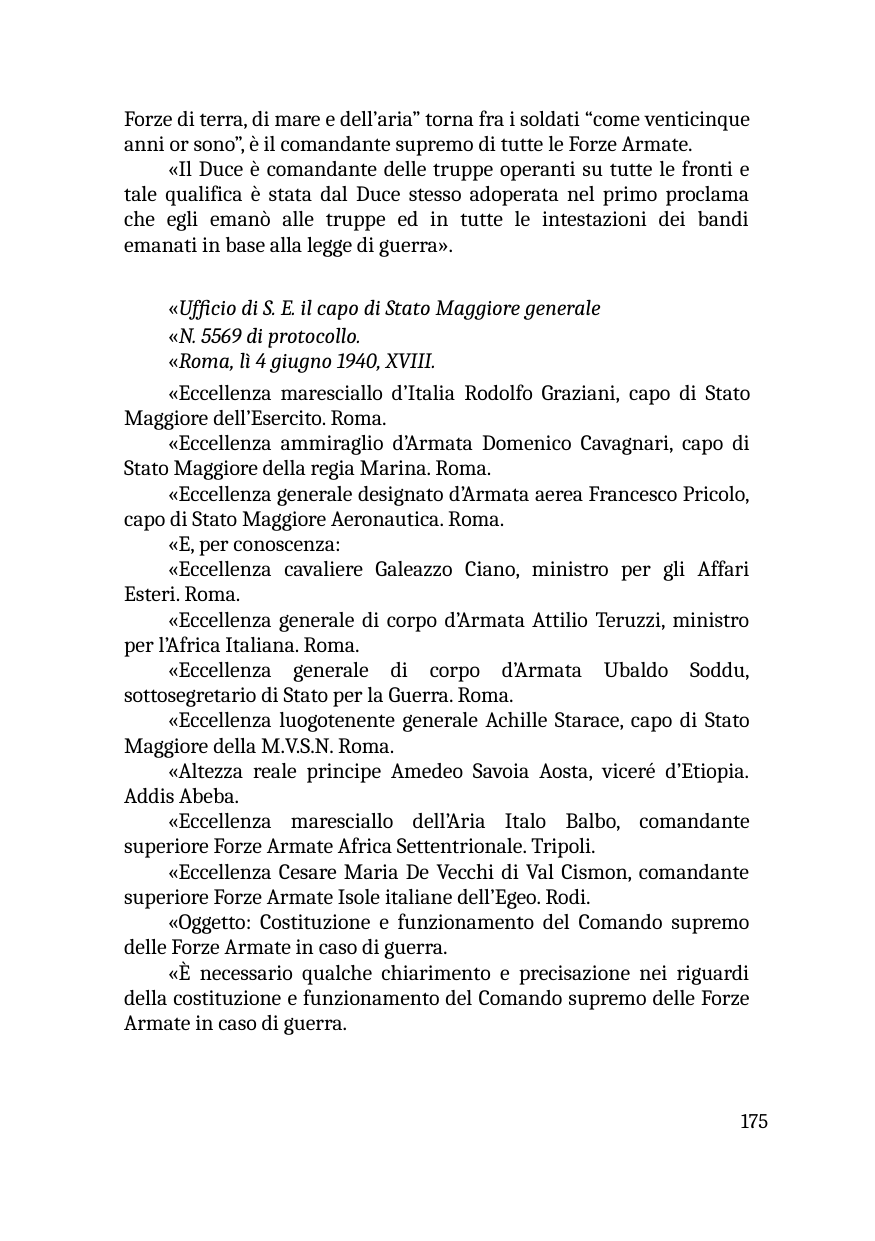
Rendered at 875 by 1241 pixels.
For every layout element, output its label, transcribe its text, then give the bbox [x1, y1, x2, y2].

text «Altezza reale principe Amedeo Savoia Aosta, viceré d’Etiopia. Addis Abeba. [124, 758, 750, 809]
text «Eccellenza luogotenente generale Achille Starace, capo di Stato Maggiore della M.V.S.N. Roma. [124, 708, 750, 758]
text «Eccellenza ammiraglio d’Armata Domenico Cavagnari, capo di Stato Maggiore della regia Marina. Roma. [124, 431, 750, 481]
text «Eccellenza maresciallo dell’Aria Italo Balbo, comandante superiore Forze Armate Africa Settentrionale. Tripoli. [124, 809, 750, 859]
text «Il Duce è comandante delle truppe operanti su tutte le fronti e tale qualifica è stata dal Duce stesso adoperata nel primo proclama che egli emanò alle truppe ed in tutte le intestazioni dei bandi emanati in base alla legge di guerra». [124, 157, 750, 257]
text «Eccellenza generale di corpo d’Armata Ubaldo Soddu, sottosegretario di Stato per la Guerra. Roma. [124, 658, 750, 708]
text «Eccellenza generale di corpo d’Armata Attilio Teruzzi, ministro per l’Africa Italiana. Roma. [124, 607, 750, 658]
text «N. 5569 di protocollo. [124, 324, 750, 349]
text «È necessario qualche chiarimento e precisazione nei riguardi della costituzione e funzionamento del Comando supremo delle Forze Armate in caso di guerra. [124, 960, 750, 1036]
text Forze di terra, di mare e dell’aria” torna fra i soldati “come venticinque anni or sono”, è il comandante supremo di tutte le Forze Armate. [124, 106, 750, 157]
text «Eccellenza maresciallo d’Italia Rodolfo Graziani, capo di Stato Maggiore dell’Esercito. Roma. [124, 380, 750, 431]
text «Eccellenza generale designato d’Armata aerea Francesco Pricolo, capo di Stato Maggiore Aeronautica. Roma. [124, 481, 750, 532]
text «Ufficio di S. E. il capo di Stato Maggiore generale [124, 296, 750, 321]
text «Eccellenza cavaliere Galeazzo Ciano, ministro per gli Affari Esteri. Roma. [124, 557, 750, 607]
text «Roma, lì 4 giugno 1940, XVIII. [124, 349, 750, 374]
text «Eccellenza Cesare Maria De Vecchi di Val Cismon, comandante superiore Forze Armate Isole italiane dell’Egeo. Rodi. [124, 859, 750, 910]
text «Oggetto: Costituzione e funzionamento del Comando supremo delle Forze Armate in caso di guerra. [124, 910, 750, 960]
text «E, per conoscenza: [124, 532, 750, 557]
